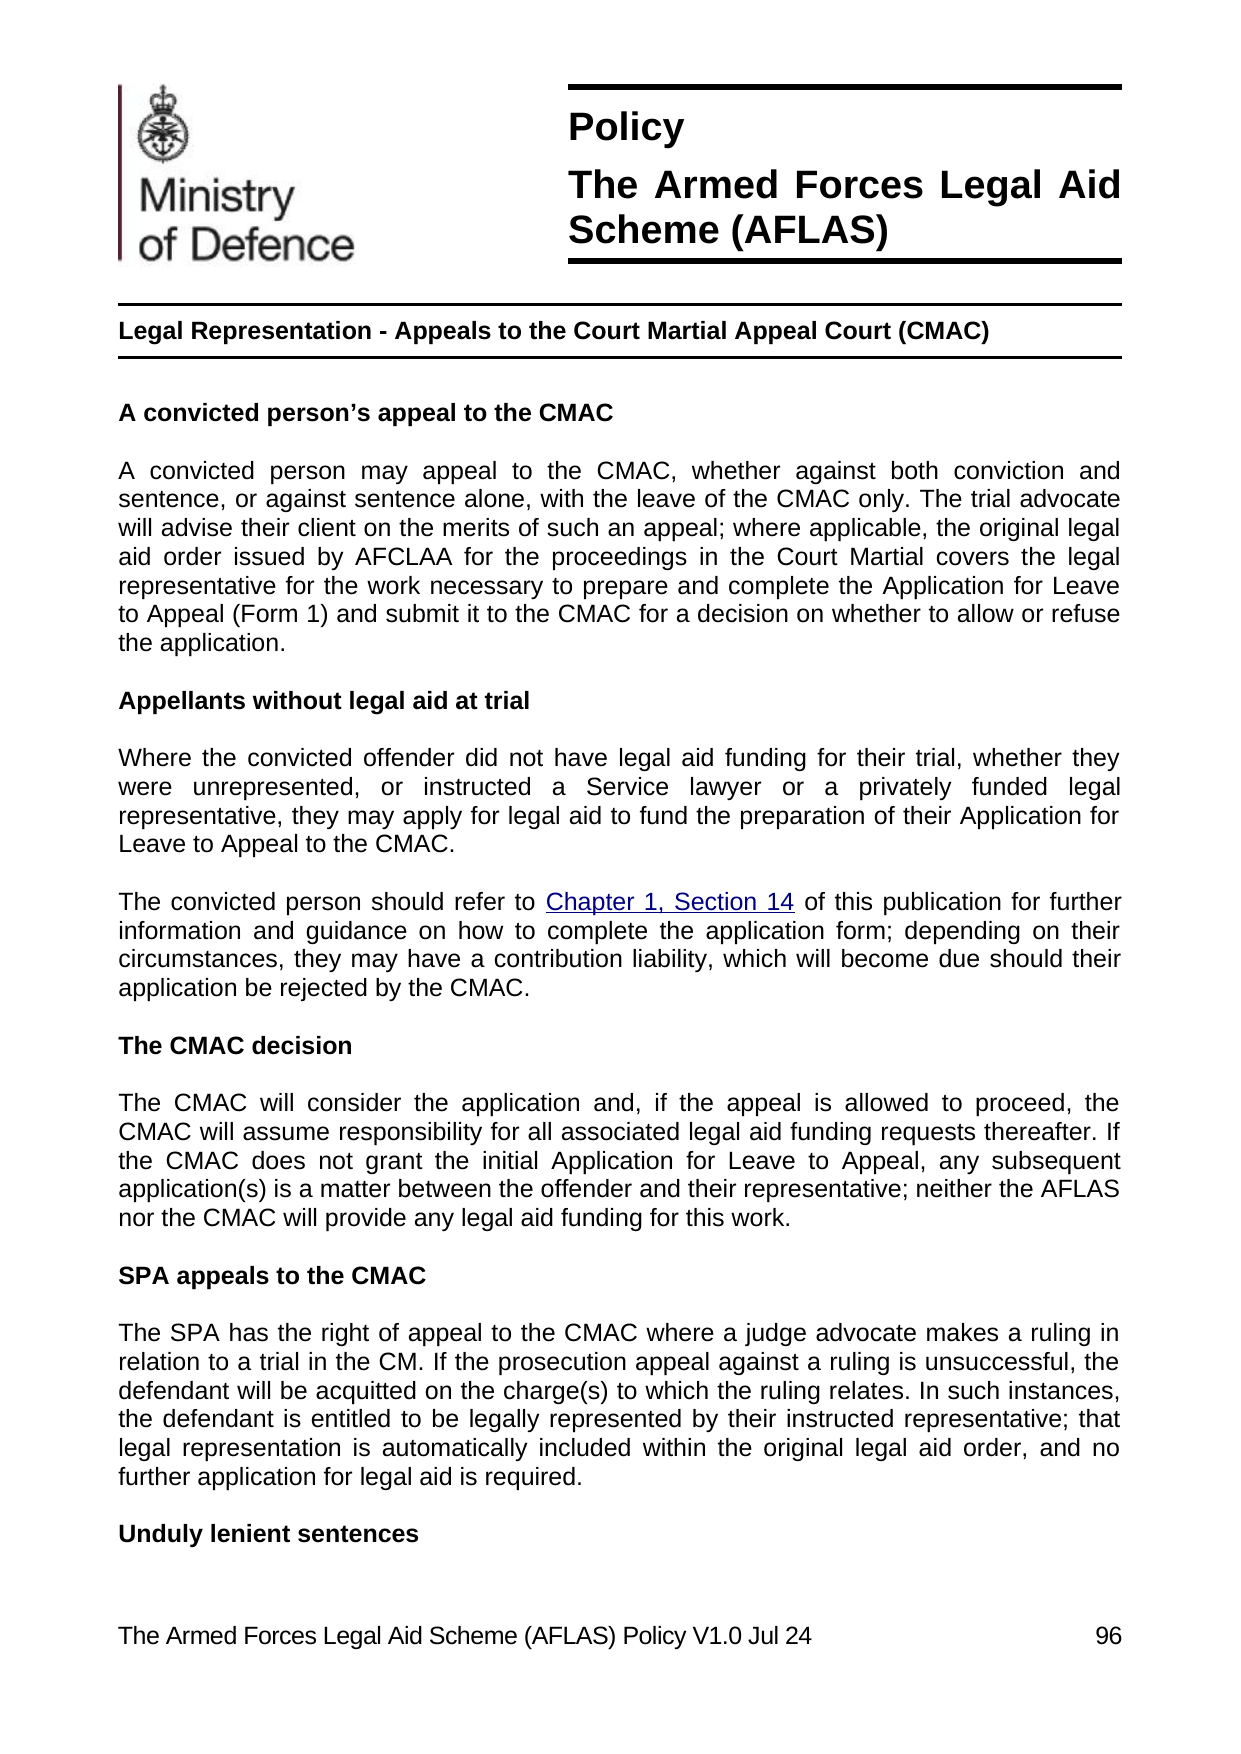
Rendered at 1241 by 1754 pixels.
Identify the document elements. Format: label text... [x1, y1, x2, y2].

subtitle Unduly lenient sentences [118, 1519, 1122, 1548]
text The CMAC will consider the application and, if the appeal is allowed to proceed, the CMAC will assume responsibility for all associated legal aid funding requests thereafter. If the CMAC does not grant the initial Application for Leave to Appeal, any subsequent application(s) is a matter between the offender and their representative; neither the AFLAS nor the CMAC will provide any legal aid funding for this work. [118, 1088, 1122, 1232]
text The SPA has the right of appeal to the CMAC where a judge advocate makes a ruling in relation to a trial in the CM. If the prosecution appeal against a ruling is unsuccessful, the defendant will be acquitted on the charge(s) to which the ruling relates. In such instances, the defendant is entitled to be legally represented by their instructed representative; that legal representation is automatically included within the original legal aid order, and no further application for legal aid is required. [118, 1318, 1122, 1491]
text Where the convicted offender did not have legal aid funding for their trial, whether they were unrepresented, or instructed a Service lawyer or a privately funded legal representative, they may apply for legal aid to fund the preparation of their Application for Leave to Appeal to the CMAC. [118, 743, 1122, 858]
text A convicted person may appeal to the CMAC, whether against both conviction and sentence, or against sentence alone, with the leave of the CMAC only. The trial advocate will advise their client on the merits of such an appeal; where applicable, the original legal aid order issued by AFCLAA for the proceedings in the Court Martial covers the legal representative for the work necessary to prepare and complete the Application for Leave to Appeal (Form 1) and submit it to the CMAC for a decision on whether to allow or refuse the application. [118, 456, 1122, 657]
subtitle SPA appeals to the CMAC [118, 1261, 1122, 1289]
subtitle A convicted person’s appeal to the CMAC [118, 398, 1122, 427]
subtitle Legal Representation - Appeals to the Court Martial Appeal Court (CMAC) [118, 306, 1122, 356]
subtitle The CMAC decision [118, 1031, 1122, 1059]
text The convicted person should refer to Chapter 1, Section 14 of this publication for further information and guidance on how to complete the application form; depending on their circumstances, they may have a contribution liability, which will become due should their application be rejected by the CMAC. [118, 887, 1122, 1002]
subtitle Appellants without legal aid at trial [118, 686, 1122, 714]
